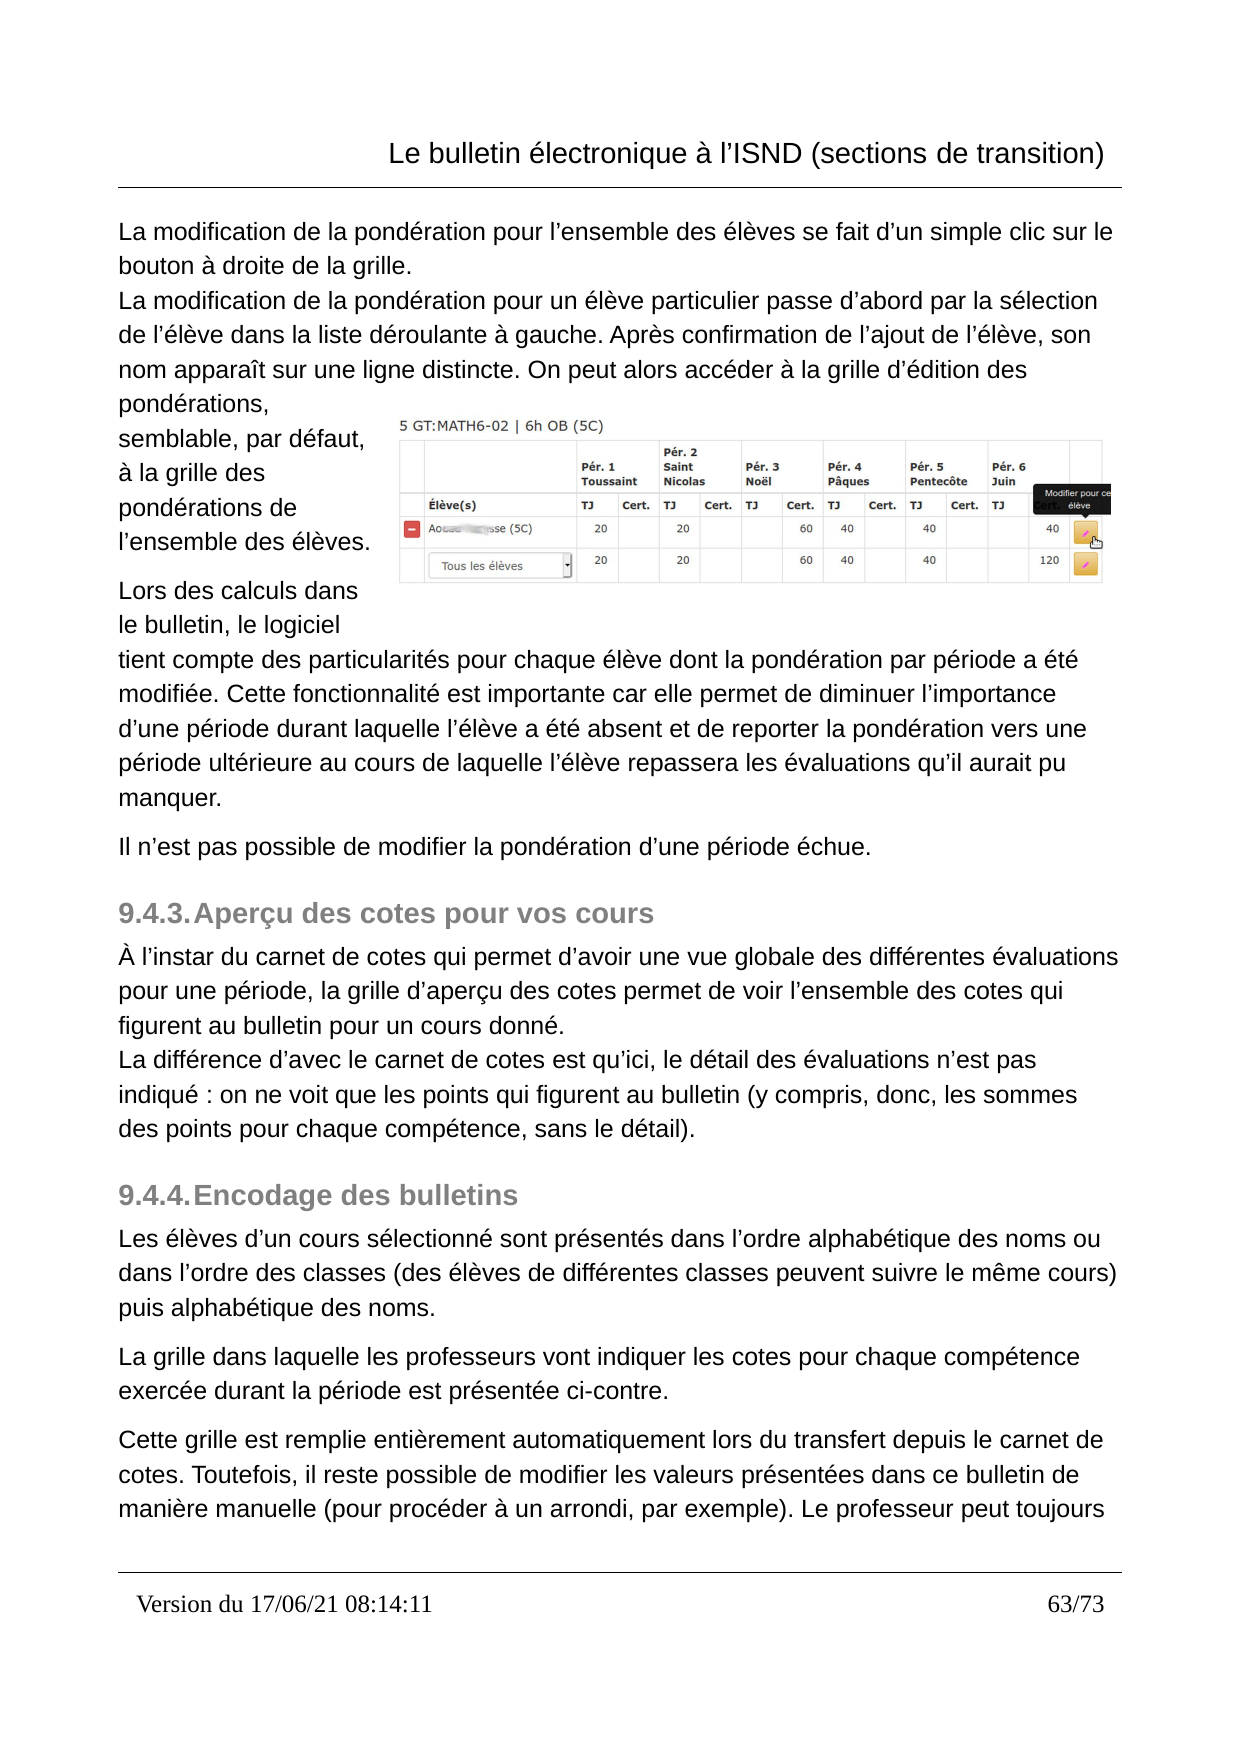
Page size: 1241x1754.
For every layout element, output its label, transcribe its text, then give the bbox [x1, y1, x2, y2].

text Il n’est pas possible de modifier la pondération d’une période échue. [118, 832, 1122, 861]
subtitle Encodage des bulletins [118, 1178, 1122, 1211]
text La grille dans laquelle les professeurs vont indiquer les cotes pour chaque compétence exercée durant la période est présentée ci-contre. [118, 1342, 1122, 1405]
text Lors des calculs dans le bulletin, le logiciel tient compte des particularités pour chaque élève dont la pondération par période a été modifiée. Cette fonctionnalité est importante car elle permet de diminuer l’importance d’une période durant laquelle l’élève a été absent et de reporter la pondération vers une période ultérieure au cours de laquelle l’élève repassera les évaluations qu’il aurait pu manquer. [118, 576, 1122, 812]
subtitle Aperçu des cotes pour vos cours [118, 896, 1122, 929]
text La modification de la pondération pour l’ensemble des élèves se fait d’un simple clic sur le bouton à droite de la grille. La modification de la pondération pour un élève particulier passe d’abord par la sélection de l’élève dans la liste déroulante à gauche. Après confirmation de l’ajout de l’élève, son nom apparaît sur une ligne distincte. On peut alors accéder à la grille d’édition des pondérations, semblable, par défaut, à la grille des pondérations de l’ensemble des élèves. [118, 217, 1122, 415]
text À l’instar du carnet de cotes qui permet d’avoir une vue globale des différentes évaluations pour une période, la grille d’aperçu des cotes permet de voir l’ensemble des cotes qui figurent au bulletin pour un cours donné. La différence d’avec le carnet de cotes est qu’ici, le détail des évaluations n’est pas indiqué : on ne voit que les points qui figurent au bulletin (y compris, donc, les sommes des points pour chaque compétence, sans le détail). [118, 942, 1122, 1143]
text Les élèves d’un cours sélectionné sont présentés dans l’ordre alphabétique des noms ou dans l’ordre des classes (des élèves de différentes classes peuvent suivre le même cours) puis alphabétique des noms. [118, 1224, 1122, 1321]
text Cette grille est remplie entièrement automatiquement lors du transfert depuis le carnet de cotes. Toutefois, il reste possible de modifier les valeurs présentées dans ce bulletin de manière manuelle (pour procéder à un arrondi, par exemple). Le professeur peut toujours [118, 1425, 1122, 1523]
picture [391, 415, 1111, 594]
